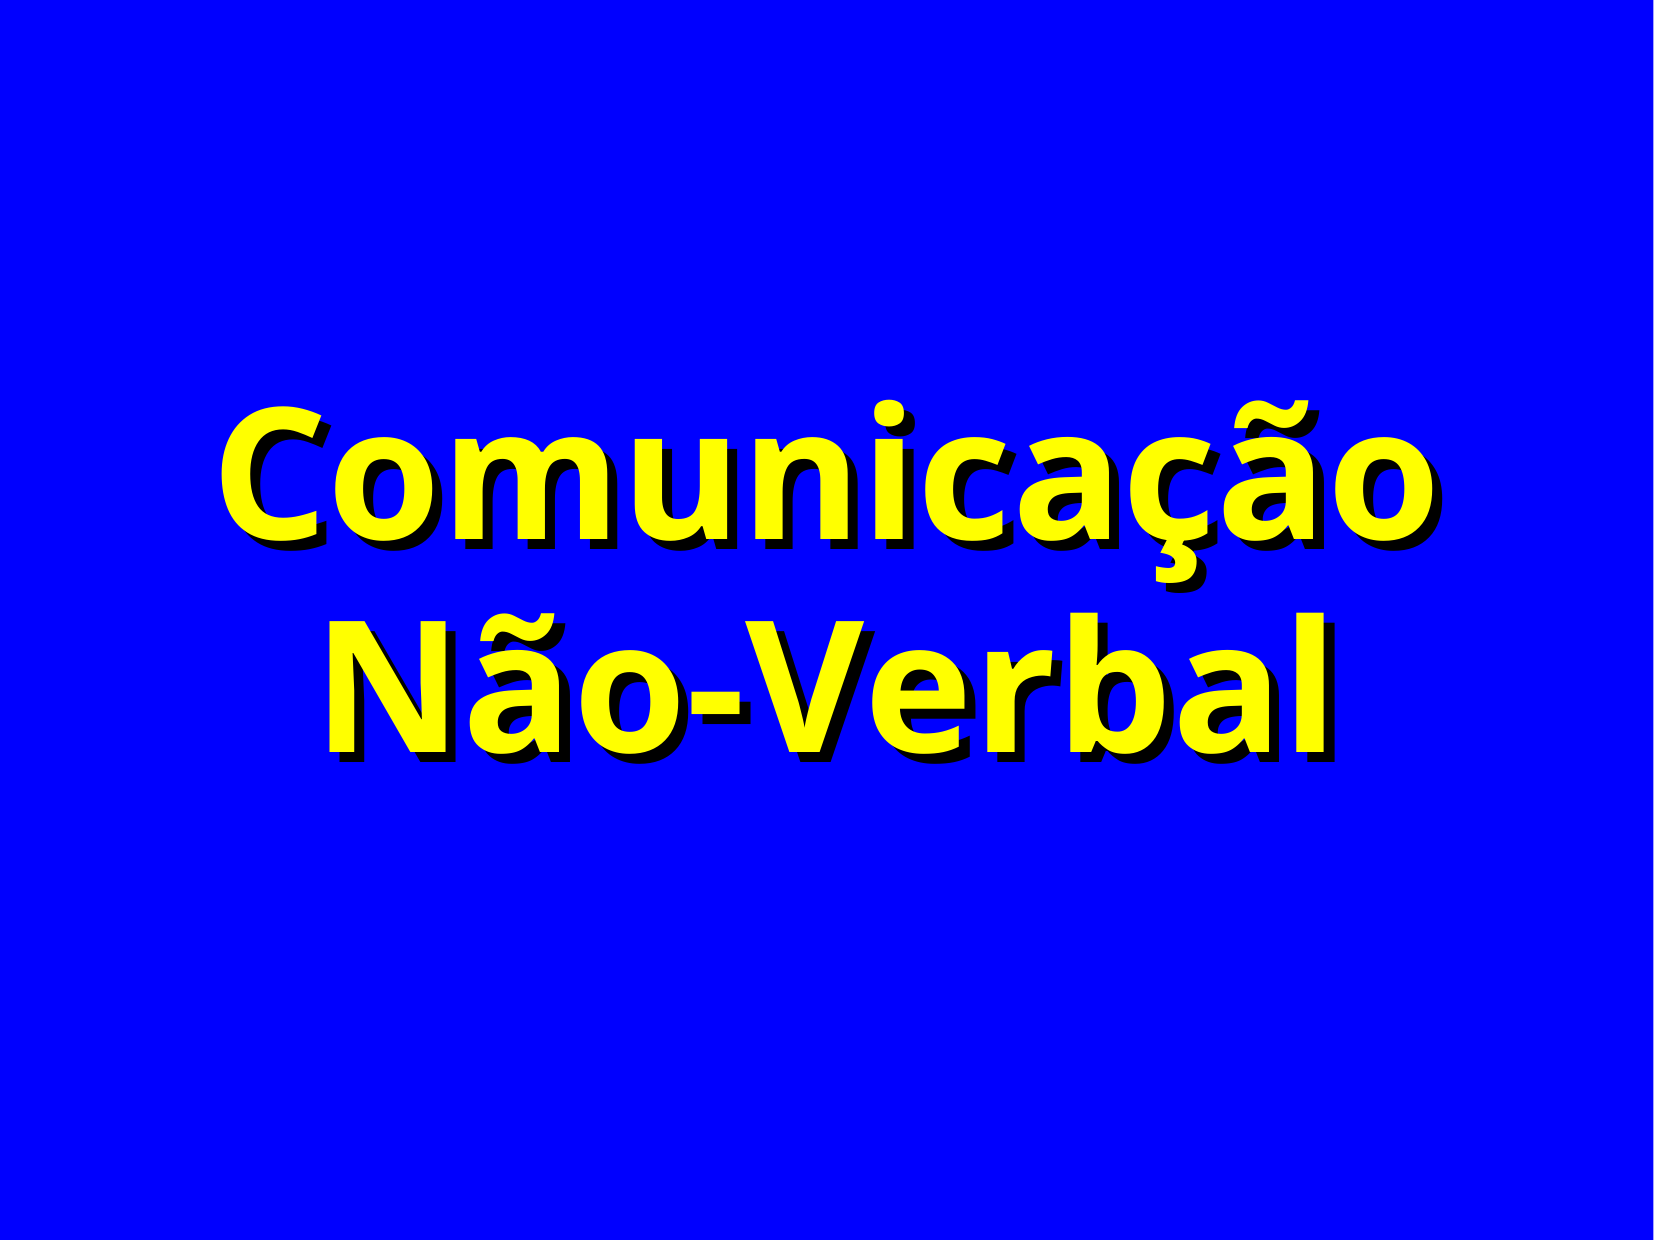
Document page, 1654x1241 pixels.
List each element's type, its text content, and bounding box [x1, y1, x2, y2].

text_box Comunicação Não-Verbal [82, 49, 1571, 1109]
